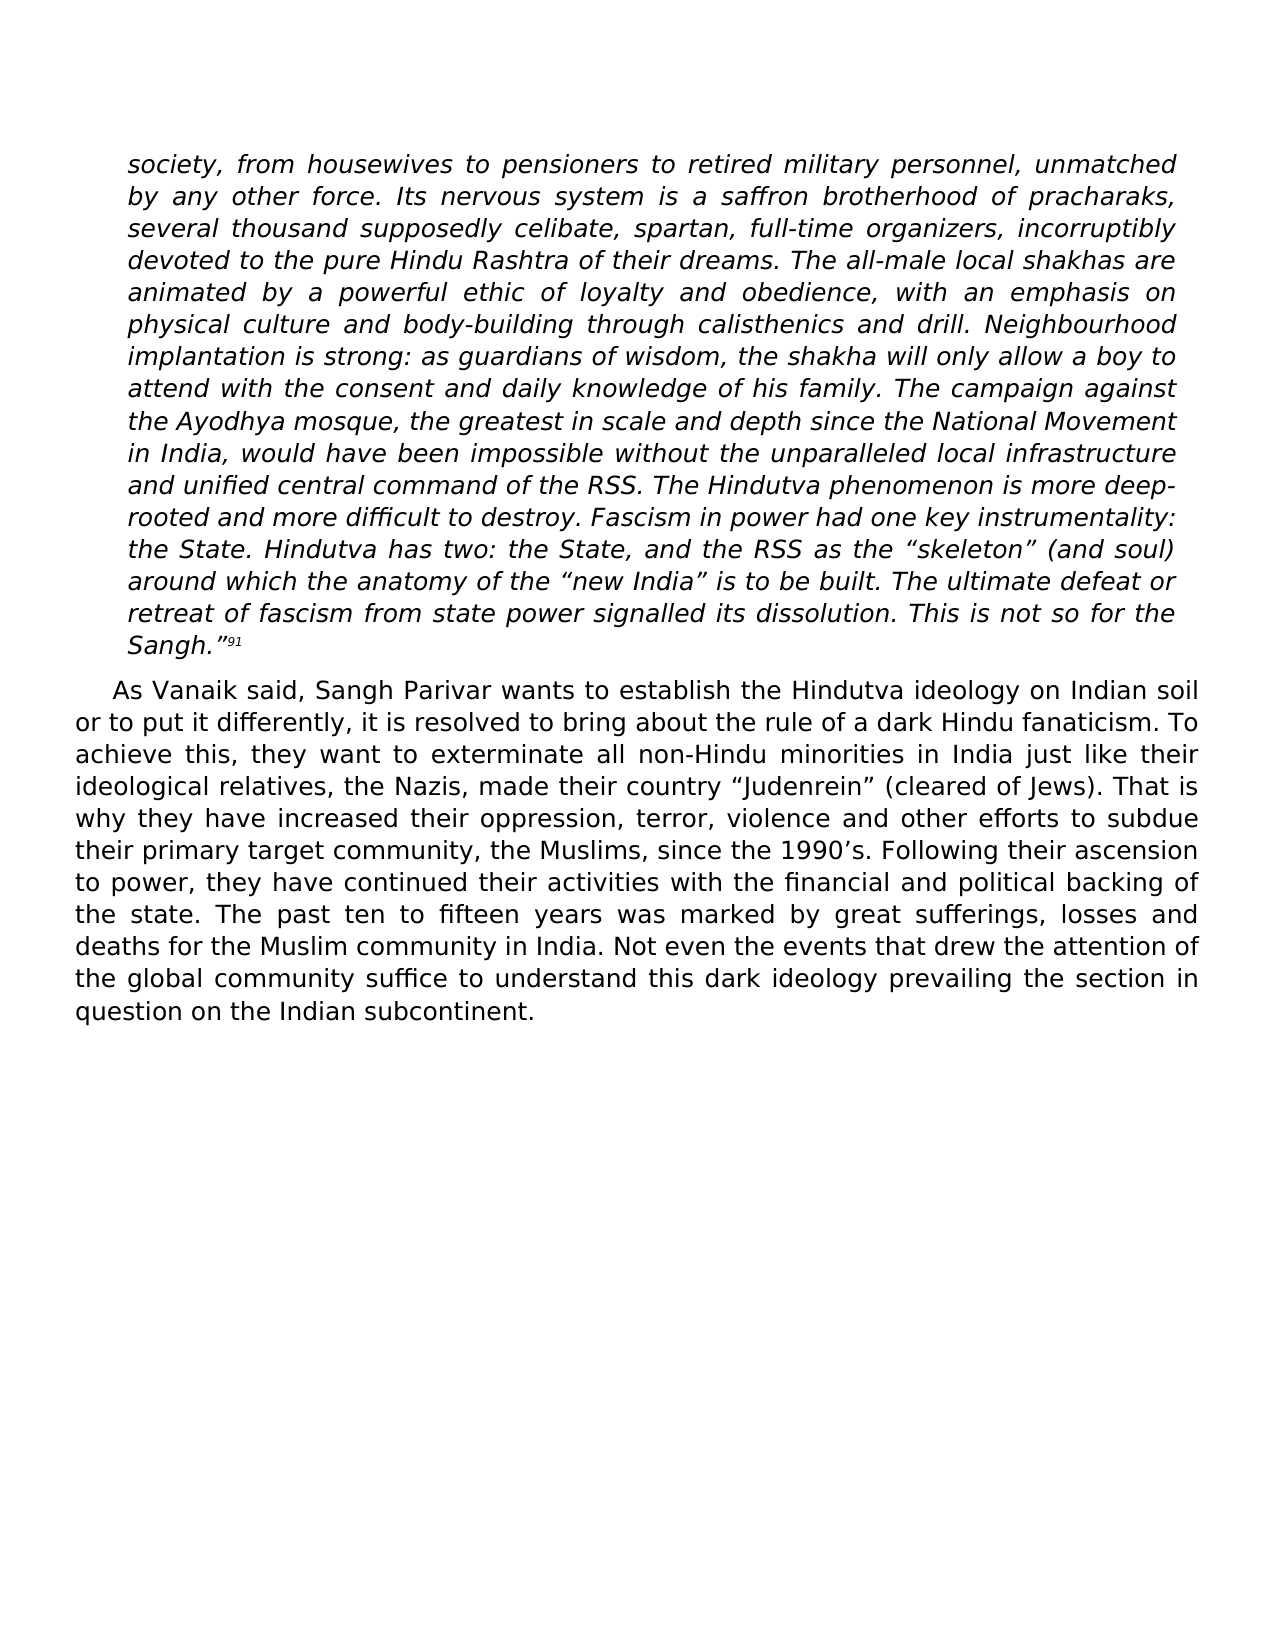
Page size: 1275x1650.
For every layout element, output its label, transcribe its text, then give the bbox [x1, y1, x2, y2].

text society, from housewives to pensioners to retired military personnel, unmatched by any other force. Its nervous system is a saffron brotherhood of pracharaks, several thousand supposedly celibate, spartan, full-time organizers, incorruptibly devoted to the pure Hindu Rashtra of their dreams. The all-male local shakhas are animated by a powerful ethic of loyalty and obedience, with an emphasis on physical culture and body-building through calisthenics and drill. Neighbourhood implantation is strong: as guardians of wisdom, the shakha will only allow a boy to attend with the consent and daily knowledge of his family. The campaign against the Ayodhya mosque, the greatest in scale and depth since the National Movement in India, would have been impossible without the unparalleled local infrastructure and unified central command of the RSS. The Hindutva phenomenon is more deep-rooted and more difficult to destroy. Fascism in power had one key instrumentality: the State. Hindutva has two: the State, and the RSS as the “skeleton” (and soul) around which the anatomy of the “new India” is to be built. The ultimate defeat or retreat of fascism from state power signalled its dissolution. This is not so for the Sangh.”91 [127, 150, 1177, 660]
text As Vanaik said, Sangh Parivar wants to establish the Hindutva ideology on Indian soil or to put it differently, it is resolved to bring about the rule of a dark Hindu fanaticism. To achieve this, they want to exterminate all non-Hindu minorities in India just like their ideological relatives, the Nazis, made their country “Judenrein” (cleared of Jews). That is why they have increased their oppression, terror, violence and other efforts to subdue their primary target community, the Muslims, since the 1990’s. Following their ascension to power, they have continued their activities with the financial and political backing of the state. The past ten to fifteen years was marked by great sufferings, losses and deaths for the Muslim community in India. Not even the events that drew the attention of the global community suffice to understand this dark ideology prevailing the section in question on the Indian subcontinent. [75, 676, 1200, 1026]
